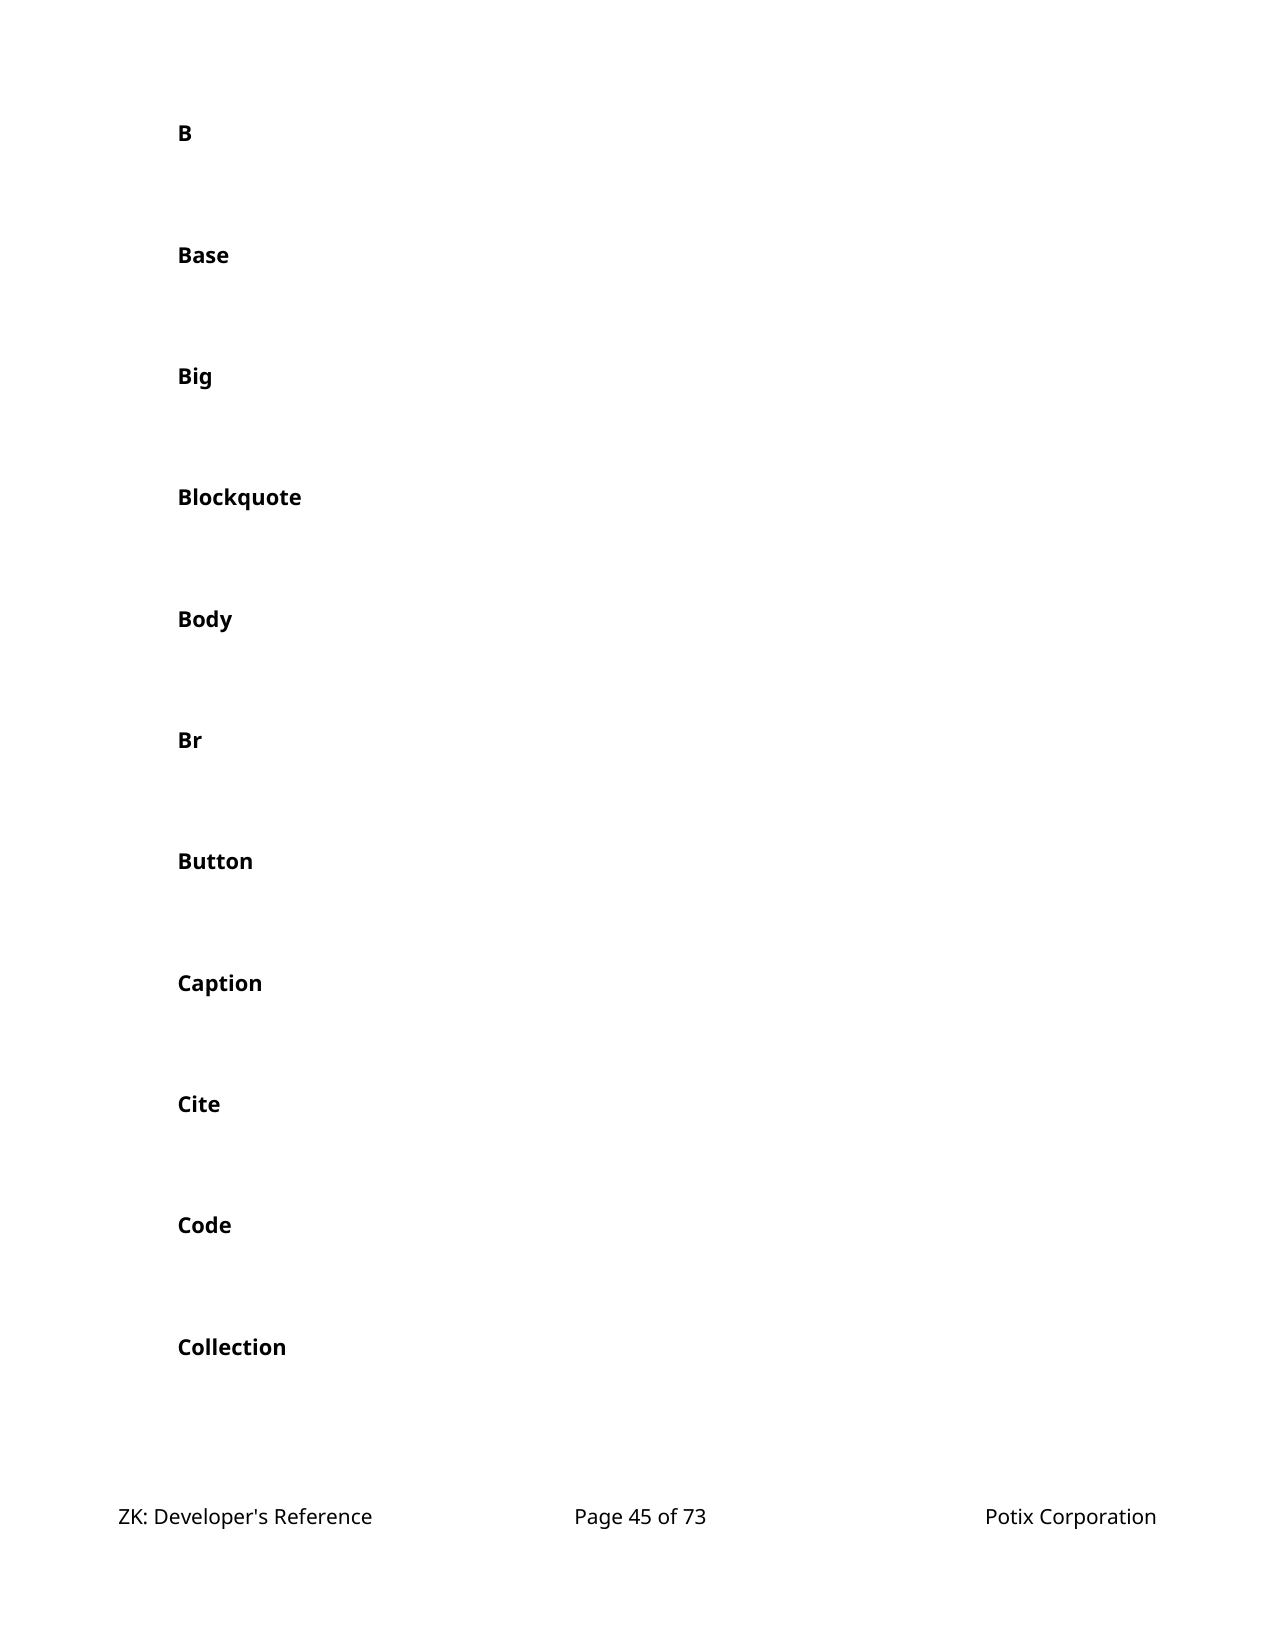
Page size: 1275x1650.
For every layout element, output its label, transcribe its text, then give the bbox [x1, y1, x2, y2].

subtitle B [177, 118, 1157, 148]
subtitle Code [177, 1210, 1157, 1240]
subtitle Br [177, 725, 1157, 755]
subtitle Big [177, 361, 1157, 391]
subtitle Caption [177, 968, 1157, 998]
subtitle Blockquote [177, 482, 1157, 512]
subtitle Body [177, 603, 1157, 633]
subtitle Cite [177, 1089, 1157, 1119]
subtitle Collection [177, 1332, 1157, 1362]
subtitle Base [177, 239, 1157, 269]
subtitle Button [177, 846, 1157, 876]
